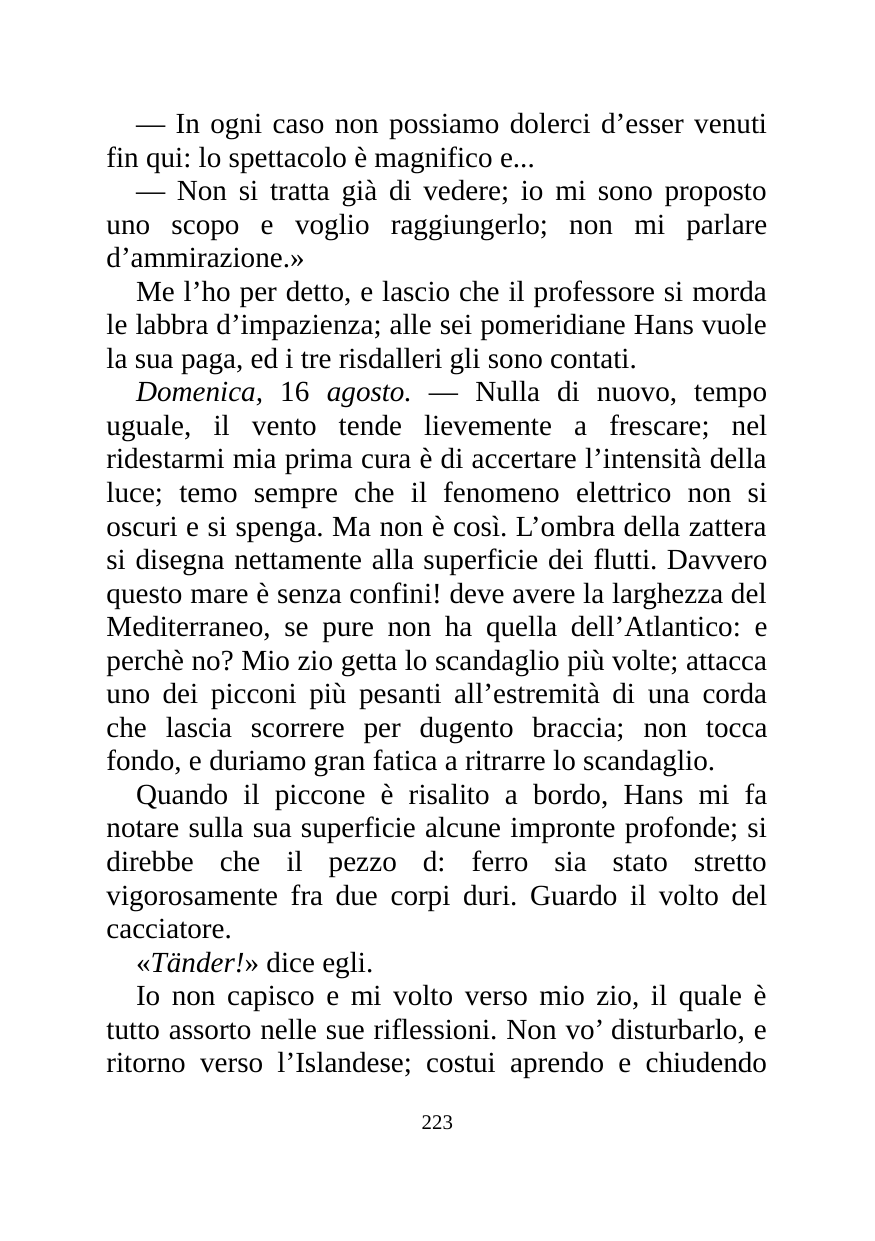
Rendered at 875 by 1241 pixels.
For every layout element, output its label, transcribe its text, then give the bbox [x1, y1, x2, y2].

text — In ogni caso non possiamo dolerci d’esser venuti fin qui: lo spettacolo è magnifico e... [106, 106, 768, 173]
text Io non capisco e mi volto verso mio zio, il quale è tutto assorto nelle sue riflessioni. Non vo’ disturbarlo, e ritorno verso l’Islandese; costui aprendo e chiudendo [106, 978, 768, 1079]
text Domenica, 16 agosto. — Nulla di nuovo, tempo uguale, il vento tende lievemente a frescare; nel ridestarmi mia prima cura è di accertare l’intensità della luce; temo sempre che il fenomeno elettrico non si oscuri e si spenga. Ma non è così. L’ombra della zattera si disegna nettamente alla superficie dei flutti. Davvero questo mare è senza confini! deve avere la larghezza del Mediterraneo, se pure non ha quella dell’Atlantico: e perchè no? Mio zio getta lo scandaglio più volte; attacca uno dei picconi più pesanti all’estremità di una corda che lascia scorrere per dugento braccia; non tocca fondo, e duriamo gran fatica a ritrarre lo scandaglio. [106, 374, 768, 777]
text «Tänder!» dice egli. [106, 945, 768, 978]
text Quando il piccone è risalito a bordo, Hans mi fa notare sulla sua superficie alcune impronte profonde; si direbbe che il pezzo d: ferro sia stato stretto vigorosamente fra due corpi duri. Guardo il volto del cacciatore. [106, 777, 768, 945]
text Me l’ho per detto, e lascio che il professore si morda le labbra d’impazienza; alle sei pomeridiane Hans vuole la sua paga, ed i tre risdalleri gli sono contati. [106, 274, 768, 374]
text — Non si tratta già di vedere; io mi sono proposto uno scopo e voglio raggiungerlo; non mi parlare d’ammirazione.» [106, 173, 768, 274]
